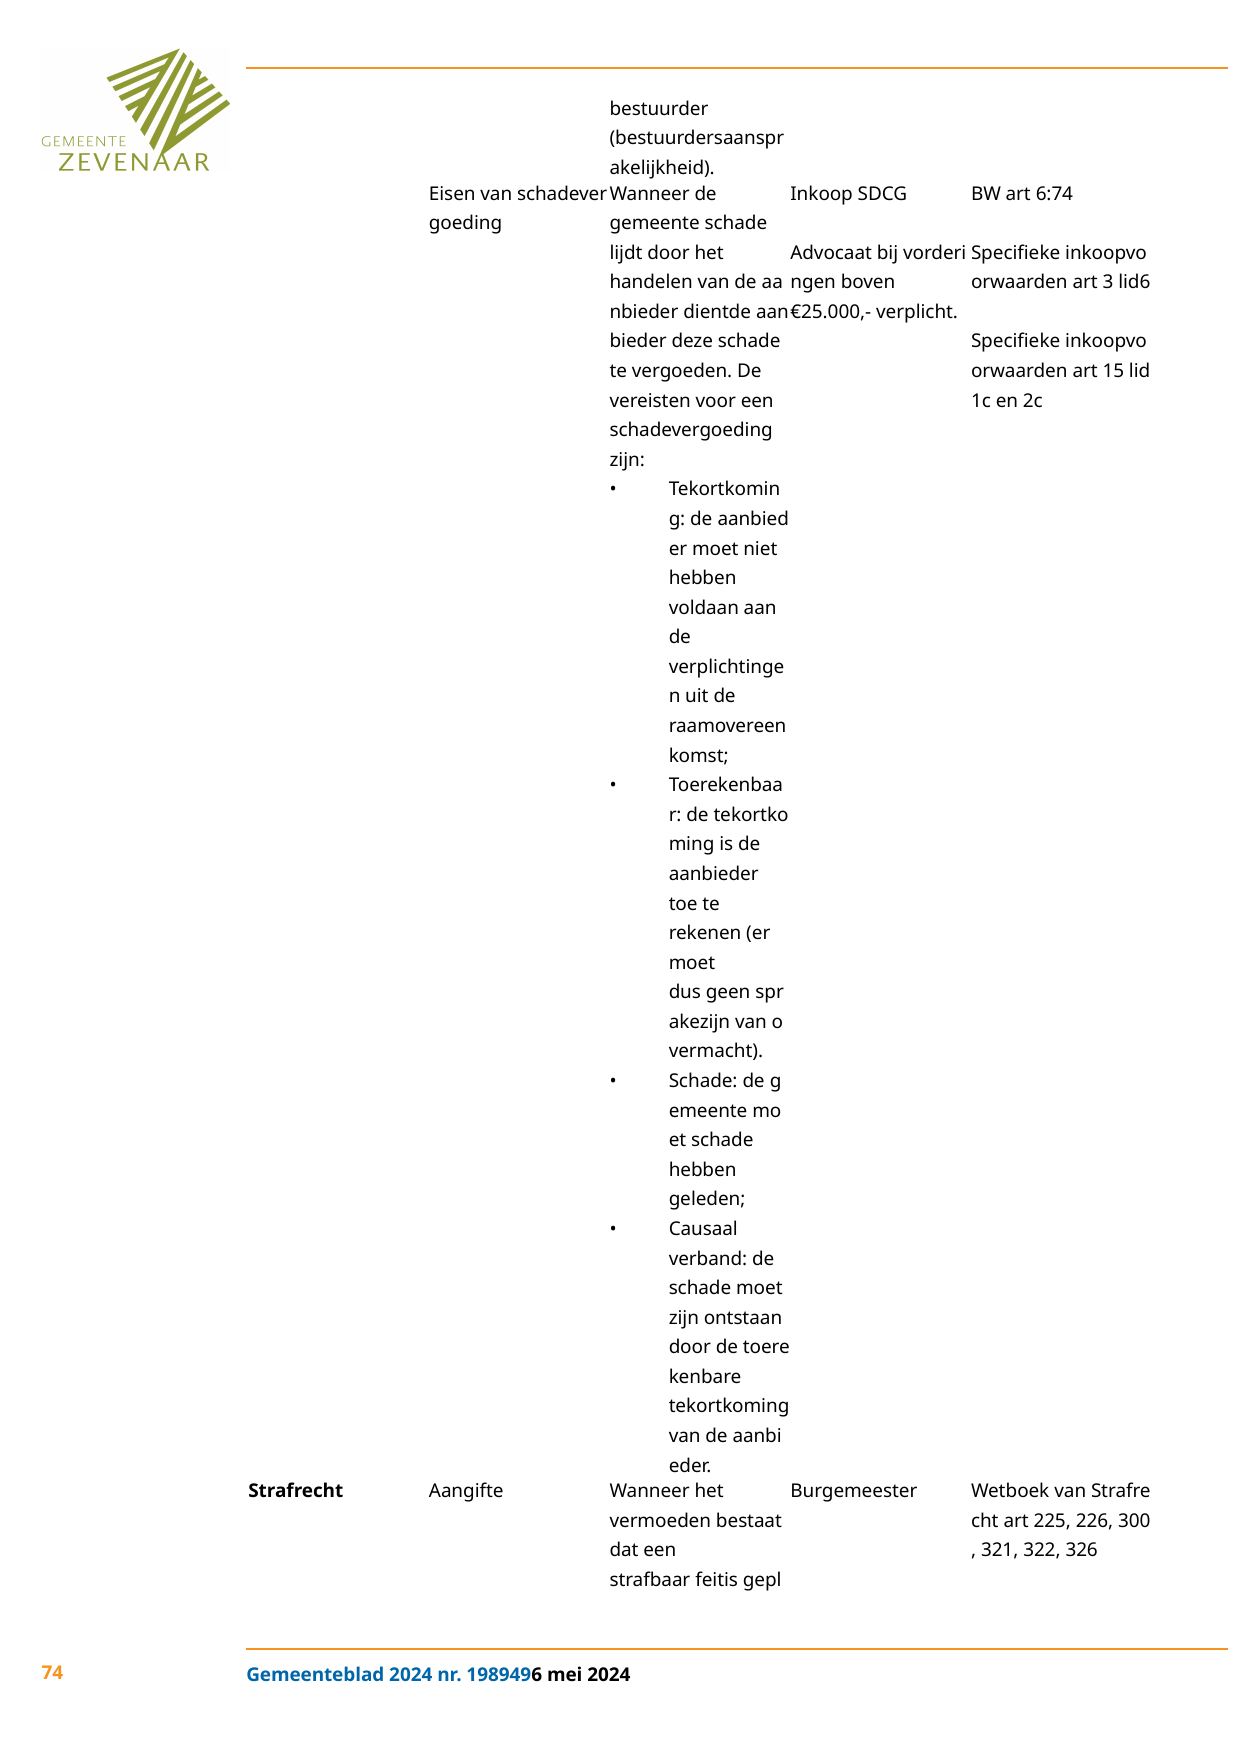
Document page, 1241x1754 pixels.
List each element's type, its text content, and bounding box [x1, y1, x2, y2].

table_cell [790, 95, 971, 180]
table_cell Wanneer het vermoeden bestaat dat een strafbaar feitis gepl [609, 1478, 790, 1592]
table_cell [248, 95, 429, 1477]
table_cell Inkoop SDCG Advocaat bij vorderingen boven €25.000,- verplicht. [790, 180, 971, 1477]
table_cell BW art 6:74 Specifieke inkoopvoorwaarden art 3 lid6 Specifieke inkoopvoorwaarden art 15 lid 1c en 2c [971, 180, 1152, 1477]
table_cell [971, 95, 1152, 180]
table_cell Strafrecht [248, 1478, 429, 1592]
table_cell [429, 95, 609, 180]
table_cell Eisen van schadevergoeding [429, 180, 609, 1477]
picture [41, 47, 231, 172]
table_cell Wetboek van Strafrecht art 225, 226, 300, 321, 322, 326 [971, 1478, 1152, 1592]
table_cell Burgemeester [790, 1478, 971, 1592]
table_cell Wanneer de gemeente schade lijdt door het handelen van de aanbieder dientde aanbieder deze schade te vergoeden. De vereisten voor een schadevergoeding zijn: Tekortkoming: de aanbieder moet niet hebben voldaan aan de verplichtingen uit de raamovereenkomst; Toerekenbaar: de tekortkoming is de aanbieder toe te rekenen (er moet dus geen sprakezijn van overmacht). Schade: de gemeente moet schade hebben geleden; Causaal verband: de schade moet zijn ontstaan door de toerekenbare tekortkoming van de aanbieder. [609, 180, 790, 1477]
table_cell bestuurder (bestuurdersaansprakelijkheid). [609, 95, 790, 180]
table_cell Aangifte [429, 1478, 609, 1592]
